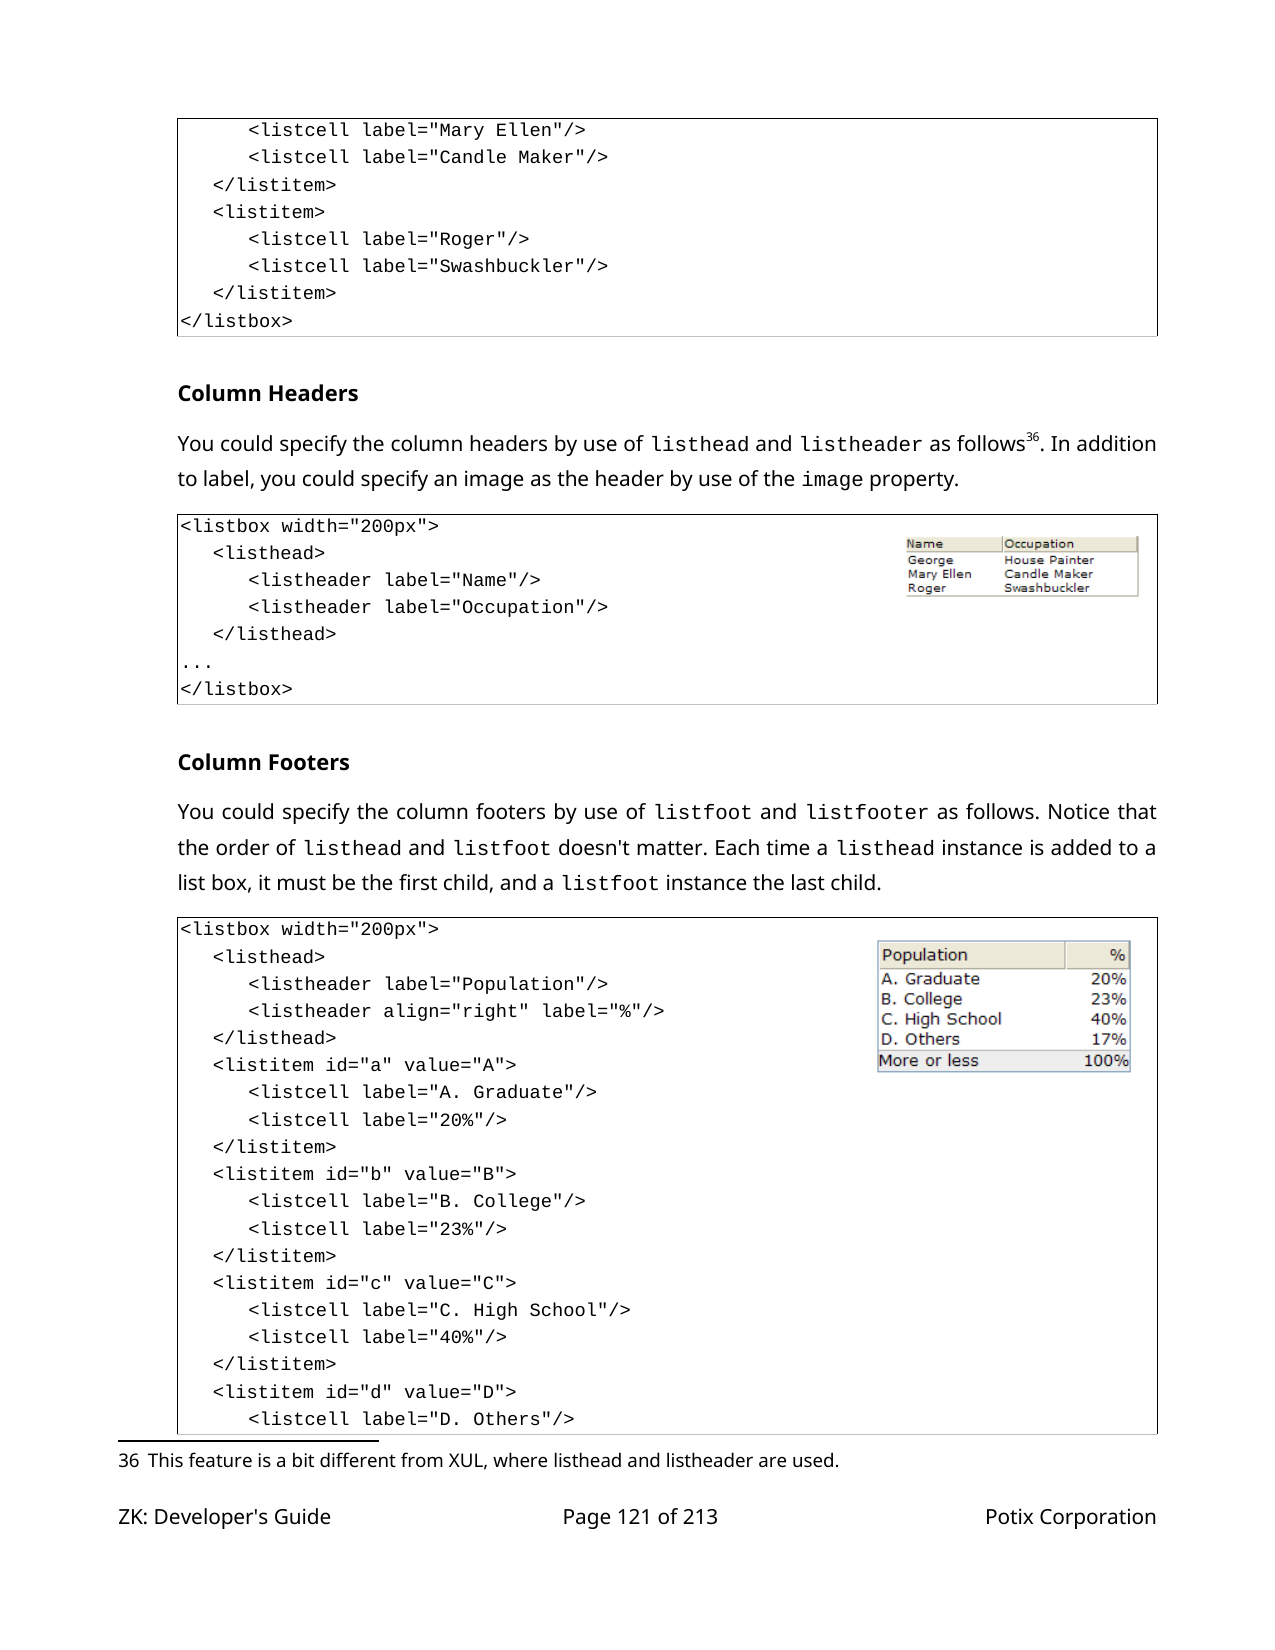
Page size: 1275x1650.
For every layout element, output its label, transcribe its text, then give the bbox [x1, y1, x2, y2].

text [1136, 1026, 1157, 1050]
text <listcell label="20%"/> [178, 1108, 1157, 1132]
text <listitem id="a" value="A"> [178, 1053, 1157, 1077]
text </listhead> [178, 1026, 875, 1050]
text <listcell label="Swashbuckler"/> [178, 254, 1157, 278]
text <listitem id="b" value="B"> [178, 1162, 1157, 1186]
text <listcell label="Mary Ellen"/> [178, 119, 1157, 142]
text <listcell label="B. College"/> [178, 1189, 1157, 1213]
text </listitem> [178, 1243, 1157, 1268]
text <listheader label="Name"/> [178, 568, 902, 592]
text <listbox width="200px"> [178, 918, 1157, 942]
text </listbox> [178, 677, 1157, 704]
text <listcell label="Candle Maker"/> [178, 145, 1157, 169]
text </listbox> [178, 308, 1157, 336]
text <listitem id="c" value="C"> [178, 1271, 1157, 1295]
text <listheader align="right" label="%"/> [178, 999, 875, 1023]
text </listhead> [178, 622, 1157, 647]
text <listbox width="200px"> [178, 515, 1157, 538]
text <listcell label="D. Others"/> [178, 1407, 1157, 1434]
text </listitem> [178, 1352, 1157, 1377]
text </listitem> [178, 281, 1157, 306]
text <listhead> [178, 541, 902, 565]
subtitle Column Headers [177, 378, 1157, 408]
text [1141, 541, 1157, 565]
text ... [178, 649, 1157, 674]
text You could specify the column headers by use of listhead and listheader as follows. In addition to label, you could specify an image as the header by use of the image property. [177, 429, 1157, 493]
text </listitem> [178, 172, 1157, 197]
text <listcell label="40%"/> [178, 1325, 1157, 1349]
text <listcell label="Roger"/> [178, 227, 1157, 251]
text <listitem> [178, 200, 1157, 224]
text You could specify the column footers by use of listfoot and listfooter as follows. Notice that the order of listhead and listfoot doesn't matter. Each time a listhead instance is added to a list box, it must be the first child, and a listfoot instance the last child. [177, 797, 1157, 897]
text <listitem id="d" value="D"> [178, 1379, 1157, 1404]
subtitle Column Footers [177, 746, 1157, 776]
text <listheader label="Population"/> [178, 972, 875, 996]
text <listhead> [178, 944, 875, 969]
text <listcell label="23%"/> [178, 1216, 1157, 1241]
text <listheader label="Occupation"/> [178, 595, 1157, 619]
picture [902, 535, 1141, 599]
text <listcell label="A. Graduate"/> [178, 1080, 1157, 1105]
text <listcell label="C. High School"/> [178, 1298, 1157, 1322]
text This feature is a bit different from XUL, where listhead and listheader are used. [118, 1447, 1157, 1473]
picture [875, 938, 1136, 1075]
text [1136, 944, 1157, 969]
text </listitem> [178, 1135, 1157, 1159]
